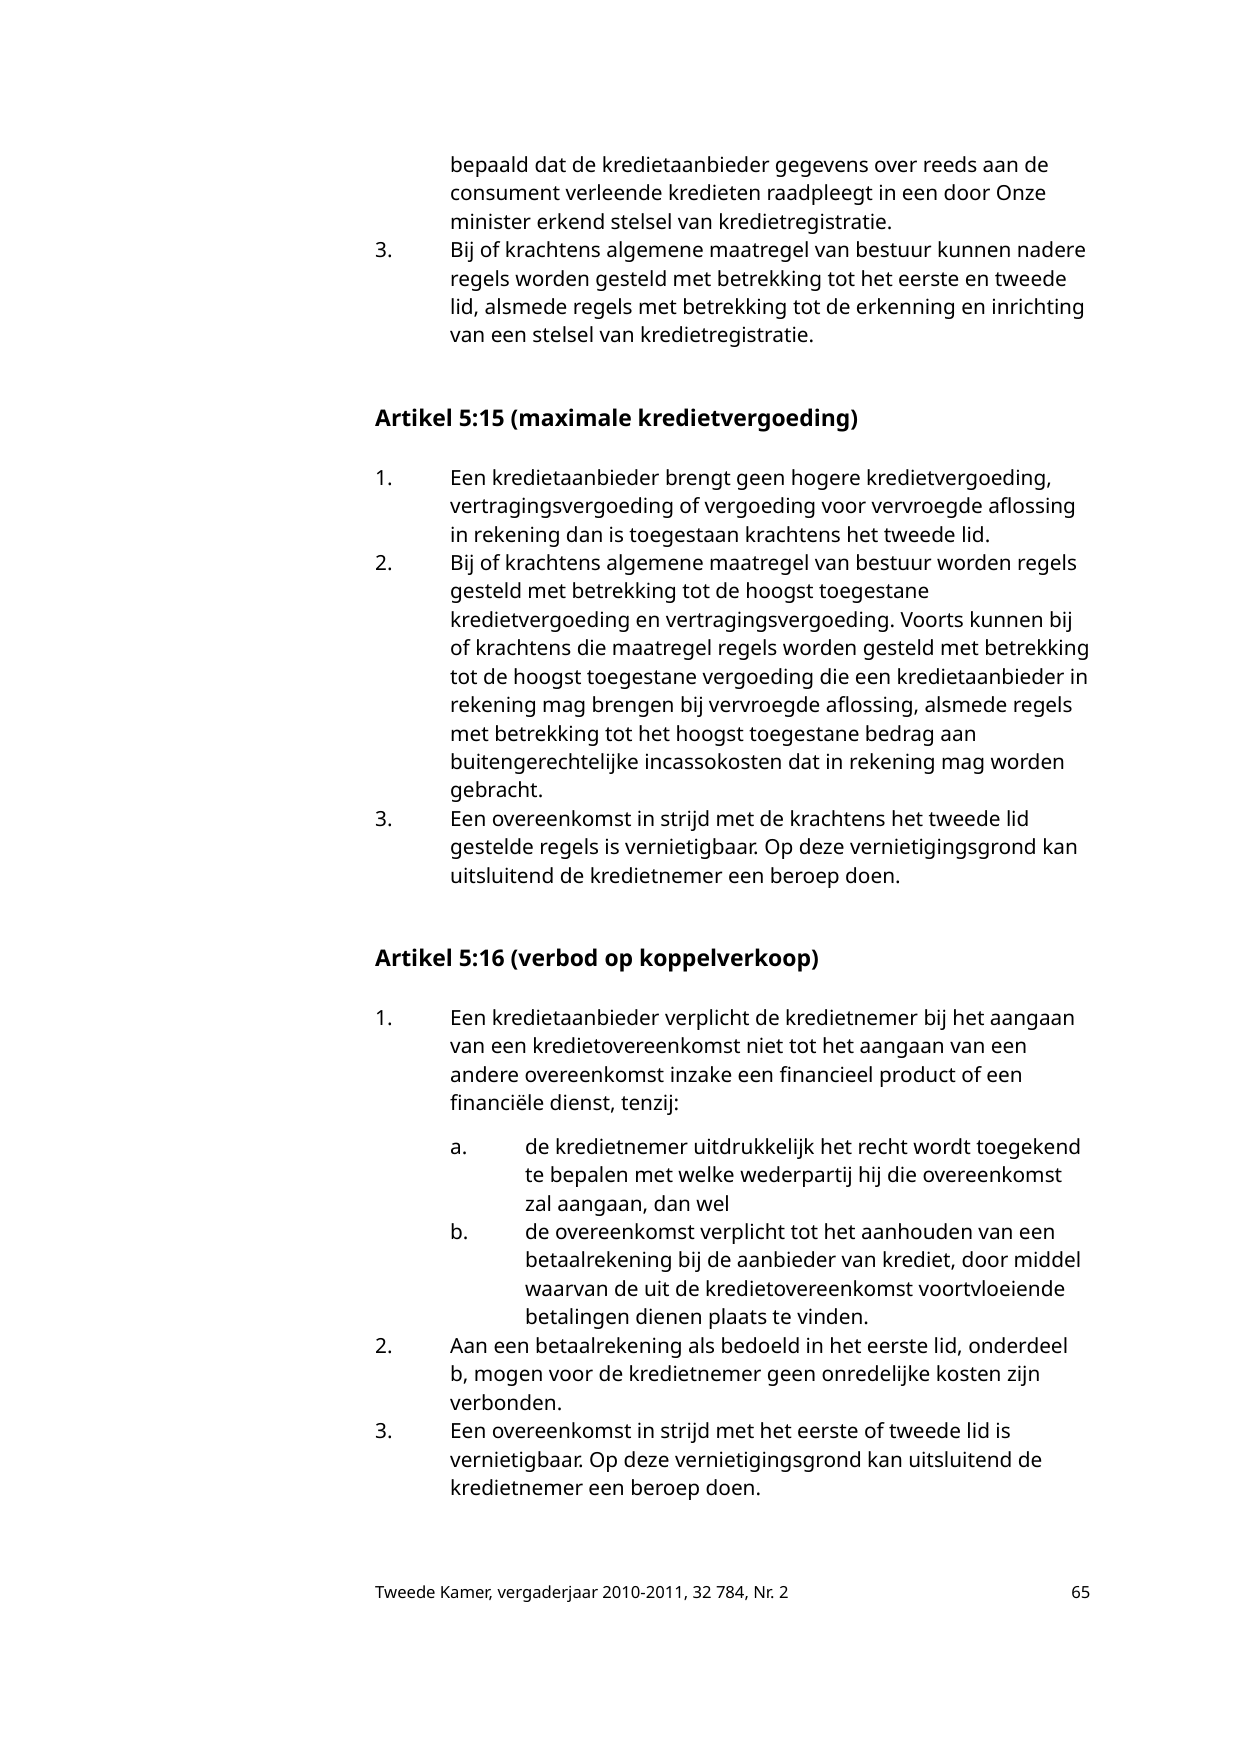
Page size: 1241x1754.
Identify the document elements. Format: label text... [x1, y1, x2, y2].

list Een kredietaanbieder brengt geen hogere kredietvergoeding, vertragingsvergoeding of vergoeding voor vervroegde aflossing in rekening dan is toegestaan krachtens het tweede lid. [375, 463, 1090, 548]
list Een overeenkomst in strijd met het eerste of tweede lid is vernietigbaar. Op deze vernietigingsgrond kan uitsluitend de kredietnemer een beroep doen. [375, 1416, 1090, 1502]
list de overeenkomst verplicht tot het aanhouden van een betaalrekening bij de aanbieder van krediet, door middel waarvan de uit de kredietovereenkomst voortvloeiende betalingen dienen plaats te vinden. [450, 1217, 1090, 1331]
subtitle Artikel 5:15 (maximale kredietvergoeding) [375, 402, 1090, 433]
list bepaald dat de kredietaanbieder gegevens over reeds aan de consument verleende kredieten raadpleegt in een door Onze minister erkend stelsel van kredietregistratie. [375, 150, 1090, 235]
list Bij of krachtens algemene maatregel van bestuur kunnen nadere regels worden gesteld met betrekking tot het eerste en tweede lid, alsmede regels met betrekking tot de erkenning en inrichting van een stelsel van kredietregistratie. [375, 235, 1090, 349]
list Aan een betaalrekening als bedoeld in het eerste lid, onderdeel b, mogen voor de kredietnemer geen onredelijke kosten zijn verbonden. [375, 1331, 1090, 1416]
subtitle Artikel 5:16 (verbod op koppelverkoop) [375, 942, 1090, 973]
list Een overeenkomst in strijd met de krachtens het tweede lid gestelde regels is vernietigbaar. Op deze vernietigingsgrond kan uitsluitend de kredietnemer een beroep doen. [375, 804, 1090, 889]
list Bij of krachtens algemene maatregel van bestuur worden regels gesteld met betrekking tot de hoogst toegestane kredietvergoeding en vertragingsvergoeding. Voorts kunnen bij of krachtens die maatregel regels worden gesteld met betrekking tot de hoogst toegestane vergoeding die een kredietaanbieder in rekening mag brengen bij vervroegde aflossing, alsmede regels met betrekking tot het hoogst toegestane bedrag aan buitengerechtelijke incassokosten dat in rekening mag worden gebracht. [375, 548, 1090, 804]
list Een kredietaanbieder verplicht de kredietnemer bij het aangaan van een kredietovereenkomst niet tot het aangaan van een andere overeenkomst inzake een financieel product of een financiële dienst, tenzij: [375, 1003, 1090, 1117]
list de kredietnemer uitdrukkelijk het recht wordt toegekend te bepalen met welke wederpartij hij die overeenkomst zal aangaan, dan wel [450, 1132, 1090, 1217]
